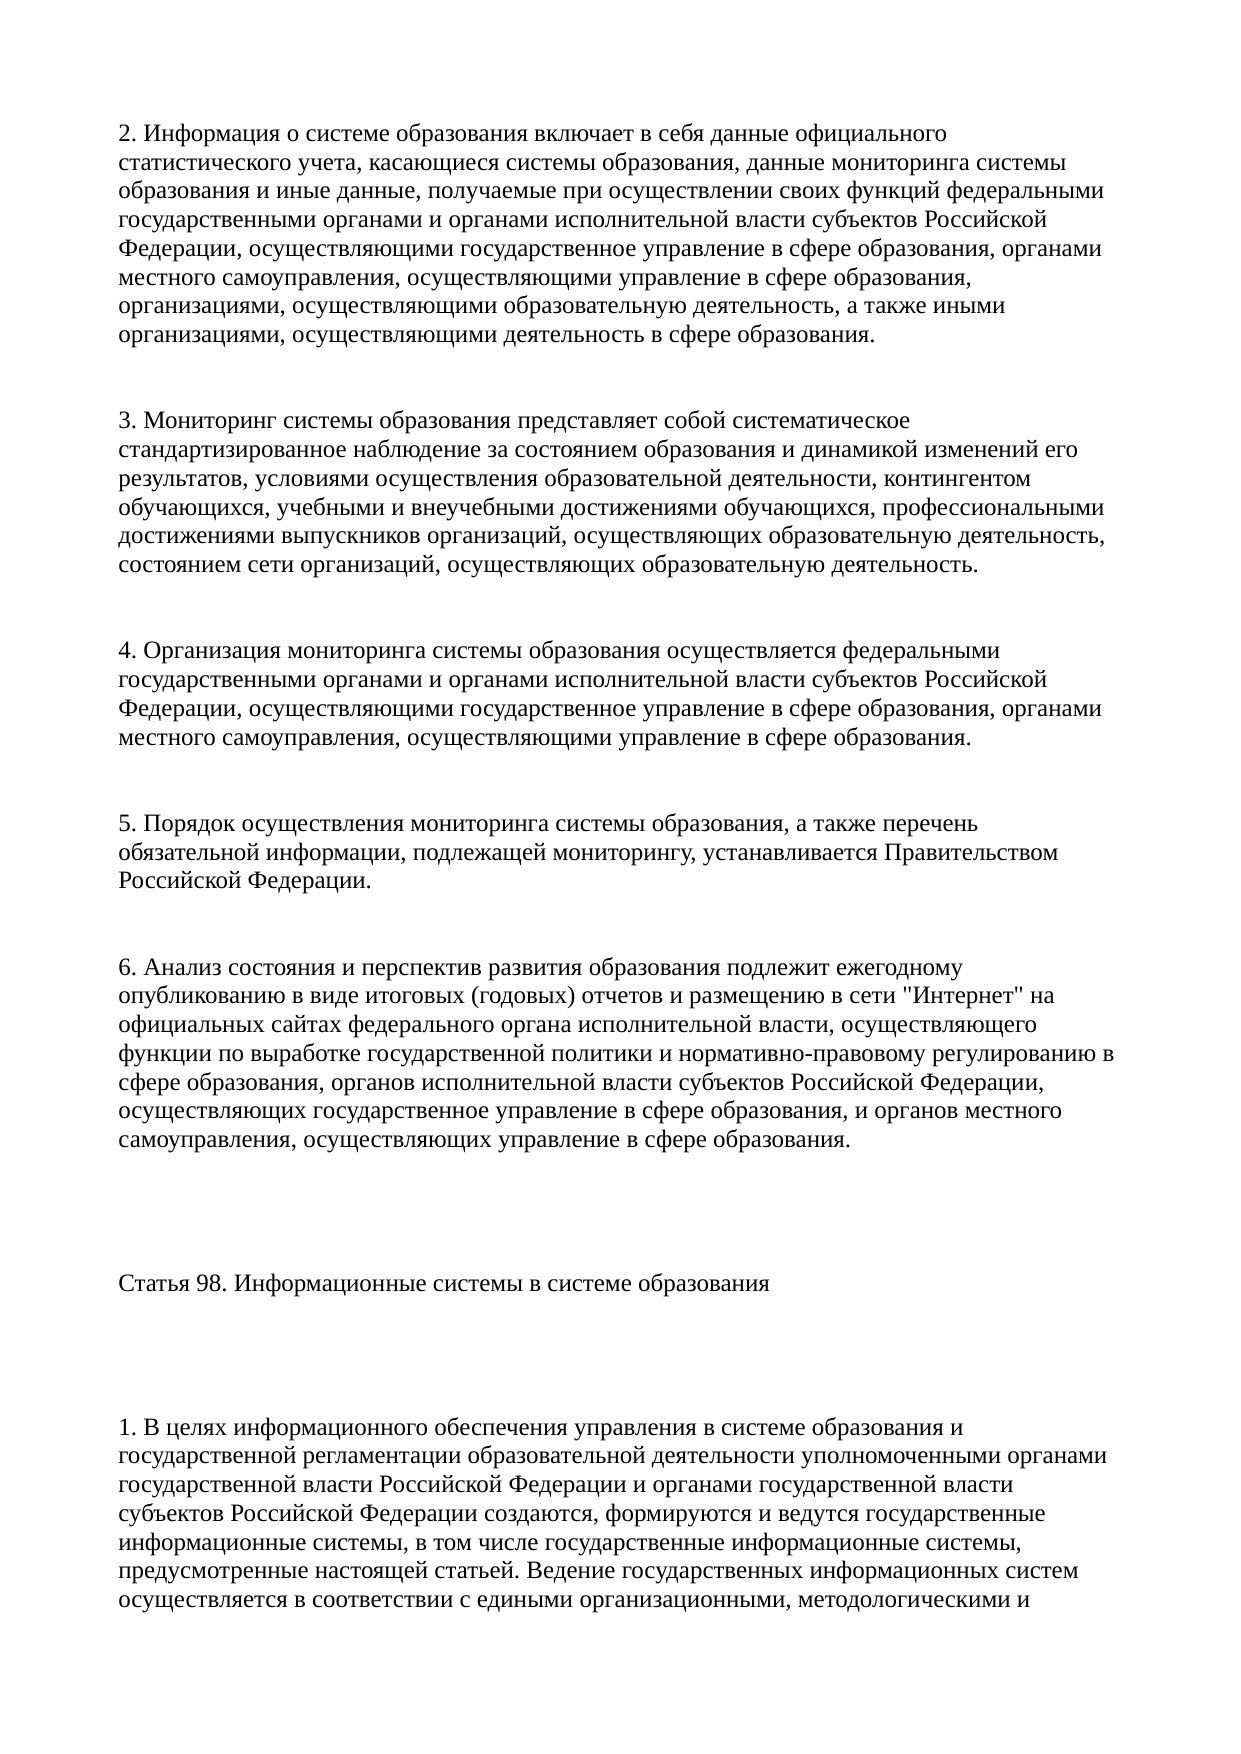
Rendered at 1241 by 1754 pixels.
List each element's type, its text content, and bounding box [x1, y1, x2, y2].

text Статья 98. Информационные системы в системе образования [118, 1268, 1122, 1297]
text 3. Мониторинг системы образования представляет собой систематическое стандартизированное наблюдение за состоянием образования и динамикой изменений его результатов, условиями осуществления образовательной деятельности, контингентом обучающихся, учебными и внеучебными достижениями обучающихся, профессиональными достижениями выпускников организаций, осуществляющих образовательную деятельность, состоянием сети организаций, осуществляющих образовательную деятельность. [118, 406, 1122, 578]
text 5. Порядок осуществления мониторинга системы образования, а также перечень обязательной информации, подлежащей мониторингу, устанавливается Правительством Российской Федерации. [118, 808, 1122, 894]
text 2. Информация о системе образования включает в себя данные официального статистического учета, касающиеся системы образования, данные мониторинга системы образования и иные данные, получаемые при осуществлении своих функций федеральными государственными органами и органами исполнительной власти субъектов Российской Федерации, осуществляющими государственное управление в сфере образования, органами местного самоуправления, осуществляющими управление в сфере образования, организациями, осуществляющими образовательную деятельность, а также иными организациями, осуществляющими деятельность в сфере образования. [118, 118, 1122, 348]
text 6. Анализ состояния и перспектив развития образования подлежит ежегодному опубликованию в виде итоговых (годовых) отчетов и размещению в сети "Интернет" на официальных сайтах федерального органа исполнительной власти, осуществляющего функции по выработке государственной политики и нормативно-правовому регулированию в сфере образования, органов исполнительной власти субъектов Российской Федерации, осуществляющих государственное управление в сфере образования, и органов местного самоуправления, осуществляющих управление в сфере образования. [118, 952, 1122, 1153]
text 4. Организация мониторинга системы образования осуществляется федеральными государственными органами и органами исполнительной власти субъектов Российской Федерации, осуществляющими государственное управление в сфере образования, органами местного самоуправления, осуществляющими управление в сфере образования. [118, 636, 1122, 751]
text 1. В целях информационного обеспечения управления в системе образования и государственной регламентации образовательной деятельности уполномоченными органами государственной власти Российской Федерации и органами государственной власти субъектов Российской Федерации создаются, формируются и ведутся государственные информационные системы, в том числе государственные информационные системы, предусмотренные настоящей статьей. Ведение государственных информационных систем осуществляется в соответствии с едиными организационными, методологическими и [118, 1412, 1122, 1613]
